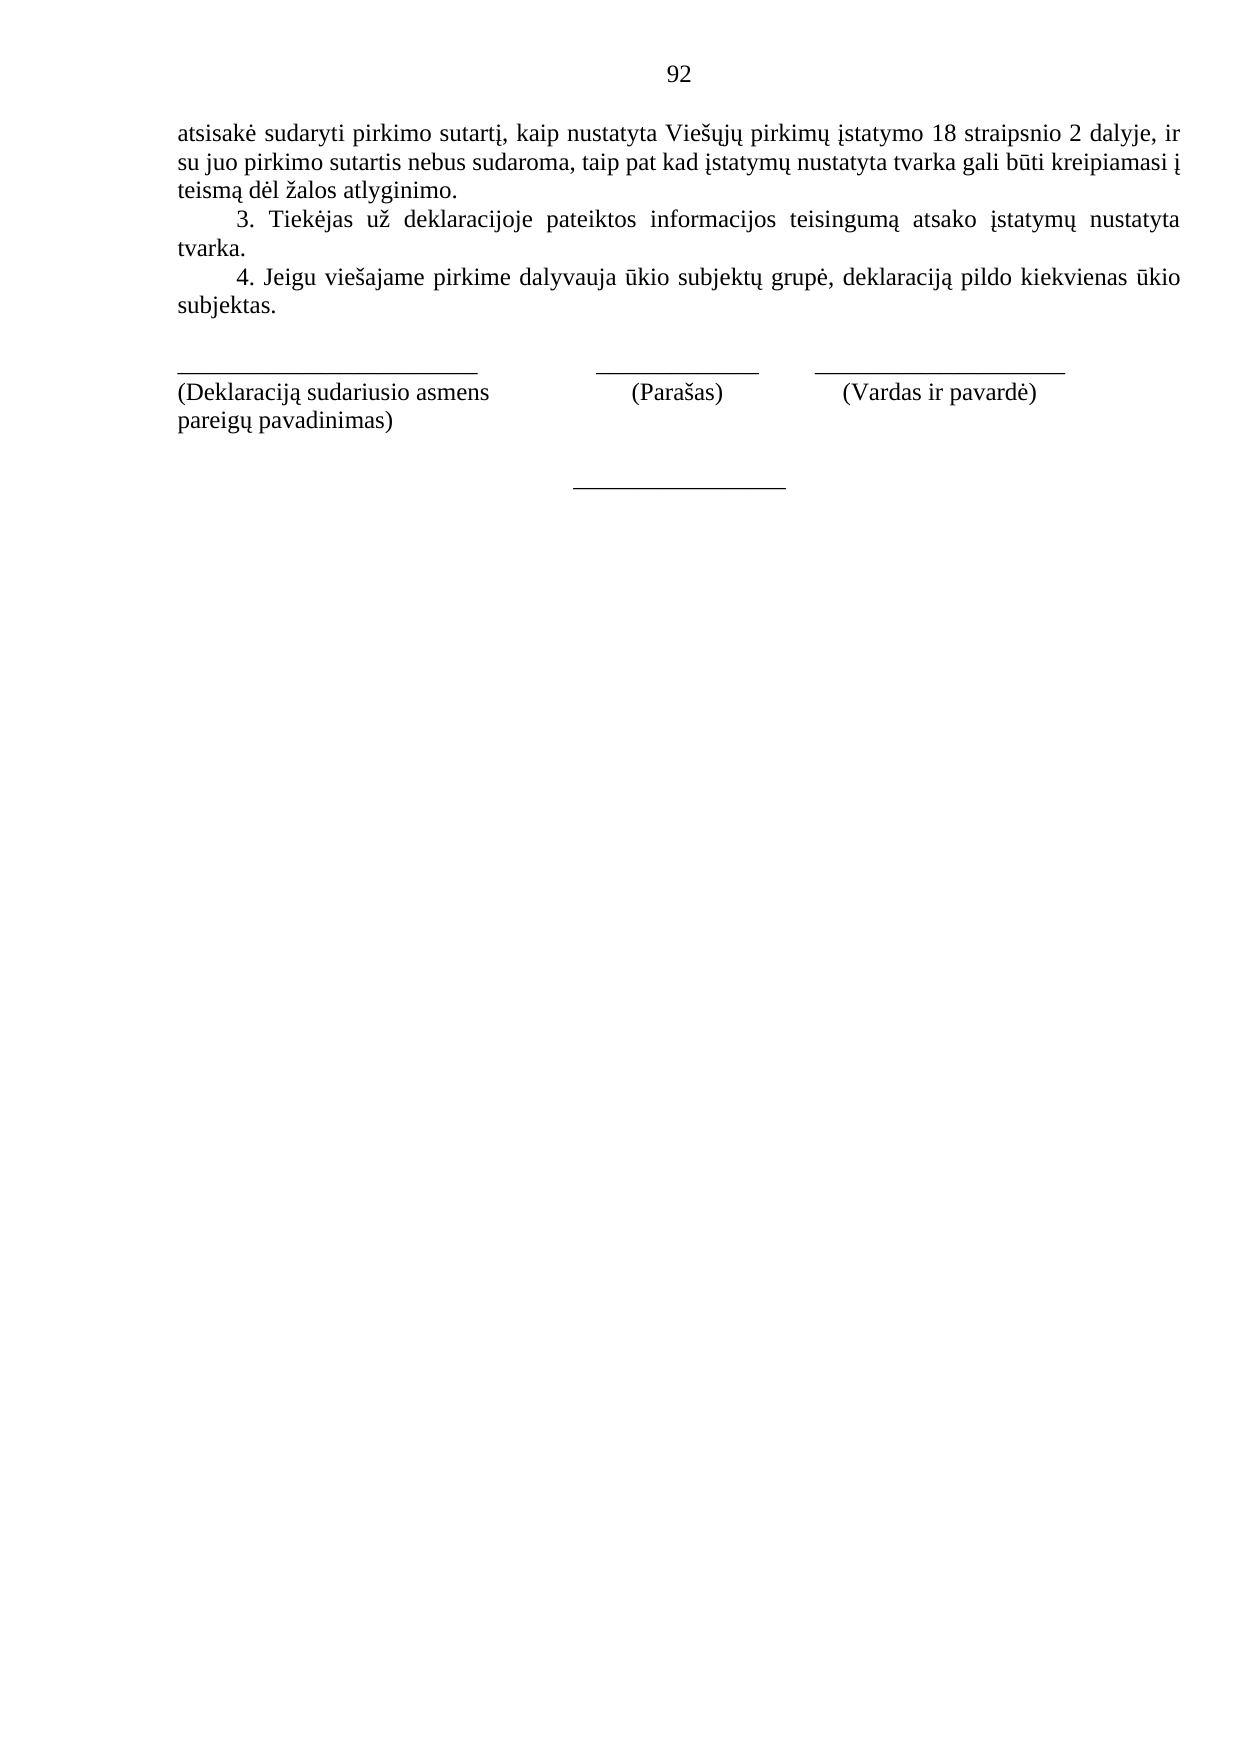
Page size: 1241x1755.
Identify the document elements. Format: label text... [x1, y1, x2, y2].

text _________________ [177, 463, 1181, 492]
text 4. Jeigu viešajame pirkime dalyvauja ūkio subjektų grupė, deklaraciją pildo kiekvienas ūkio subjektas. [177, 262, 1181, 319]
text (Deklaraciją sudariusio asmens (Parašas) (Vardas ir pavardė) [177, 377, 1181, 406]
text pareigų pavadinimas) [177, 406, 1181, 434]
text ________________________ _____________ ____________________ [177, 348, 1181, 377]
text 3. Tiekėjas už deklaracijoje pateiktos informacijos teisingumą atsako įstatymų nustatyta tvarka. [177, 204, 1181, 262]
text atsisakė sudaryti pirkimo sutartį, kaip nustatyta Viešųjų pirkimų įstatymo 18 straipsnio 2 dalyje, ir su juo pirkimo sutartis nebus sudaroma, taip pat kad įstatymų nustatyta tvarka gali būti kreipiamasi į teismą dėl žalos atlyginimo. [177, 118, 1181, 204]
